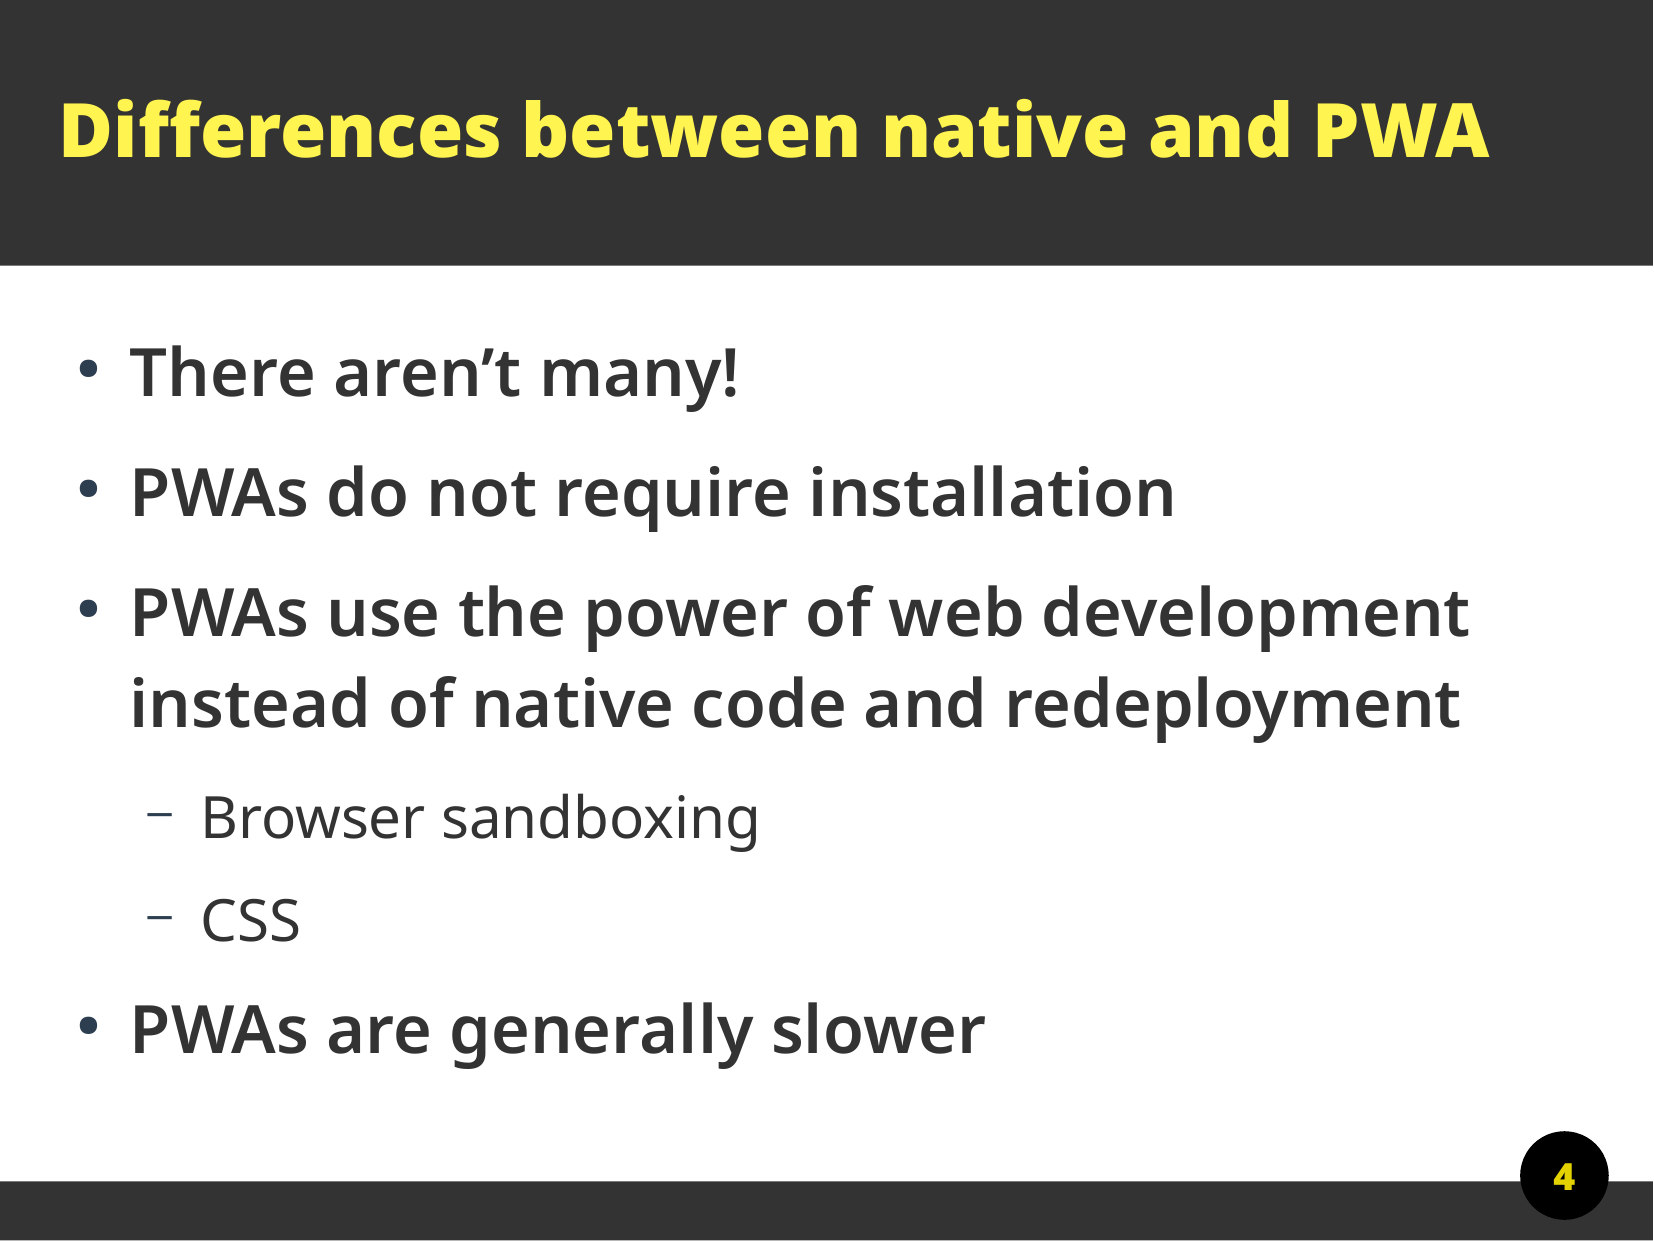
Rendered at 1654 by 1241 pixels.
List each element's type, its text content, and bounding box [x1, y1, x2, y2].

title Differences between native and PWA [58, 49, 1594, 207]
list There aren’t many! PWAs do not require installation PWAs use the power of web development instead of native code and redeployment Browser sandboxing CSS PWAs are generally slower [58, 324, 1594, 1152]
